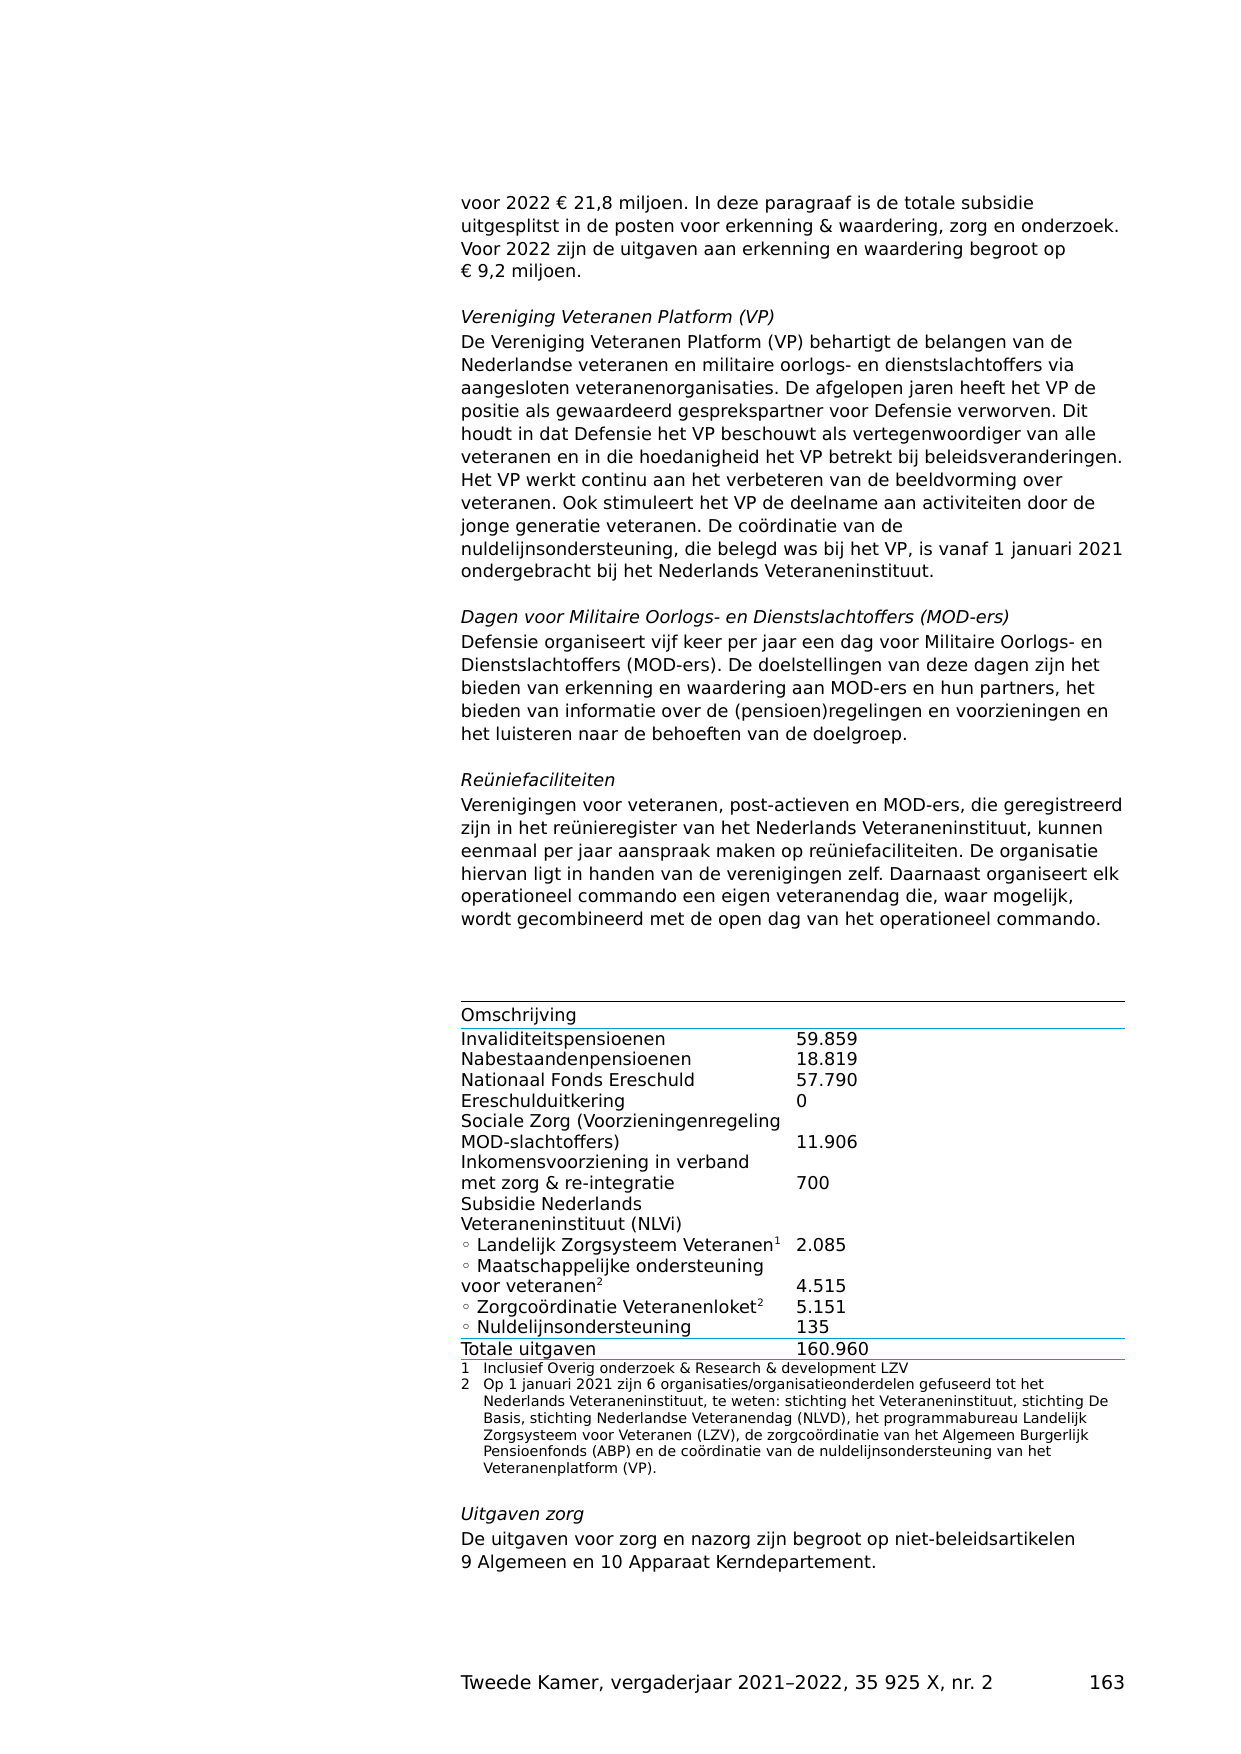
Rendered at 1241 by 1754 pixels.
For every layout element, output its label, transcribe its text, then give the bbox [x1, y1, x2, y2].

table_cell Totale uitgaven [461, 1339, 793, 1359]
list Inclusief Overig onderzoek & Research & development LZV [461, 1360, 1125, 1376]
table_cell Invaliditeitspensioenen [461, 1029, 793, 1049]
text Defensie organiseert vijf keer per jaar een dag voor Militaire Oorlogs- en Dienstslachtoffers (MOD-ers). De doelstellingen van deze dagen zijn het bieden van erkenning en waardering aan MOD-ers en hun partners, het bieden van informatie over de (pensioen)regelingen en voorzieningen en het luisteren naar de behoeften van de doelgroep. [461, 630, 1125, 745]
text De uitgaven voor zorg en nazorg zijn begroot op niet-beleidsartikelen 9 Algemeen en 10 Apparaat Kerndepartement. [461, 1527, 1125, 1573]
table_cell 57.790 [793, 1070, 1125, 1091]
text Reüniefaciliteiten [461, 768, 1125, 791]
table_cell Ereschulduitkering [461, 1091, 793, 1111]
table_cell 59.859 [793, 1029, 1125, 1049]
table_cell Subsidie Nederlands Veteraneninstituut (NLVi) [461, 1194, 793, 1235]
table_cell ◦ Nuldelijnsondersteuning [461, 1318, 793, 1338]
text Uitgaven zorg [461, 1502, 1125, 1525]
text voor 2022 € 21,8 miljoen. In deze paragraaf is de totale subsidie uitgesplitst in de posten voor erkenning & waardering, zorg en onderzoek. Voor 2022 zijn de uitgaven aan erkenning en waardering begroot op € 9,2 miljoen. [461, 191, 1125, 282]
table_cell [793, 1002, 1125, 1028]
table_cell Inkomensvoorziening in verband met zorg & re-integratie [461, 1153, 793, 1194]
table_header Tabel 60 Totaaloverzicht van begrote uitgaven voor zorg voor veteranen (bedragen x € 1.000) [461, 953, 1125, 1001]
text Dagen voor Militaire Oorlogs- en Dienstslachtoffers (MOD-ers) [461, 605, 1125, 628]
table_cell Sociale Zorg (Voorzieningenregeling MOD-slachtoffers) [461, 1111, 793, 1152]
table_cell 160.960 [793, 1339, 1125, 1359]
text Verenigingen voor veteranen, post-actieven en MOD-ers, die geregistreerd zijn in het reünieregister van het Nederlands Veteraneninstituut, kunnen eenmaal per jaar aanspraak maken op reüniefaciliteiten. De organisatie hiervan ligt in handen van de verenigingen zelf. Daarnaast organiseert elk operationeel commando een eigen veteranendag die, waar mogelijk, wordt gecombineerd met de open dag van het operationeel commando. [461, 793, 1125, 930]
table_cell 700 [793, 1153, 1125, 1194]
table_cell ◦ Maatschappelijke ondersteuning voor veteranen2 [461, 1256, 793, 1297]
table_cell ◦ Zorgcoördinatie Veteranenloket2 [461, 1297, 793, 1317]
table_cell 11.906 [793, 1111, 1125, 1152]
table_cell 2.085 [793, 1235, 1125, 1256]
table_cell 18.819 [793, 1049, 1125, 1070]
table_cell 5.151 [793, 1297, 1125, 1317]
list Op 1 januari 2021 zijn 6 organisaties/organisatieonderdelen gefuseerd tot het Nederlands Veteraneninstituut, te weten: stichting het Veteraneninstituut, stichting De Basis, stichting Nederlandse Veteranendag (NLVD), het programmabureau Landelijk Zorgsysteem voor Veteranen (LZV), de zorgcoördinatie van het Algemeen Burgerlijk Pensioenfonds (ABP) en de coördinatie van de nuldelijnsondersteuning van het Veteranenplatform (VP). [461, 1376, 1125, 1477]
table_cell Nabestaandenpensioenen [461, 1049, 793, 1070]
table_cell 135 [793, 1318, 1125, 1338]
table_cell 4.515 [793, 1256, 1125, 1297]
text Vereniging Veteranen Platform (VP) [461, 305, 1125, 328]
text De Vereniging Veteranen Platform (VP) behartigt de belangen van de Nederlandse veteranen en militaire oorlogs- en dienstslachtoffers via aangesloten veteranenorganisaties. De afgelopen jaren heeft het VP de positie als gewaardeerd gesprekspartner voor Defensie verworven. Dit houdt in dat Defensie het VP beschouwt als vertegenwoordiger van alle veteranen en in die hoedanigheid het VP betrekt bij beleidsveranderingen. Het VP werkt continu aan het verbeteren van de beeldvorming over veteranen. Ook stimuleert het VP de deelname aan activiteiten door de jonge generatie veteranen. De coördinatie van de nuldelijnsondersteuning, die belegd was bij het VP, is vanaf 1 januari 2021 ondergebracht bij het Nederlands Veteraneninstituut. [461, 330, 1125, 582]
table_cell ◦ Landelijk Zorgsysteem Veteranen1 [461, 1235, 793, 1256]
table_cell [793, 1194, 1125, 1235]
table_cell Omschrijving [461, 1002, 793, 1028]
table_cell 0 [793, 1091, 1125, 1111]
table_cell Nationaal Fonds Ereschuld [461, 1070, 793, 1091]
